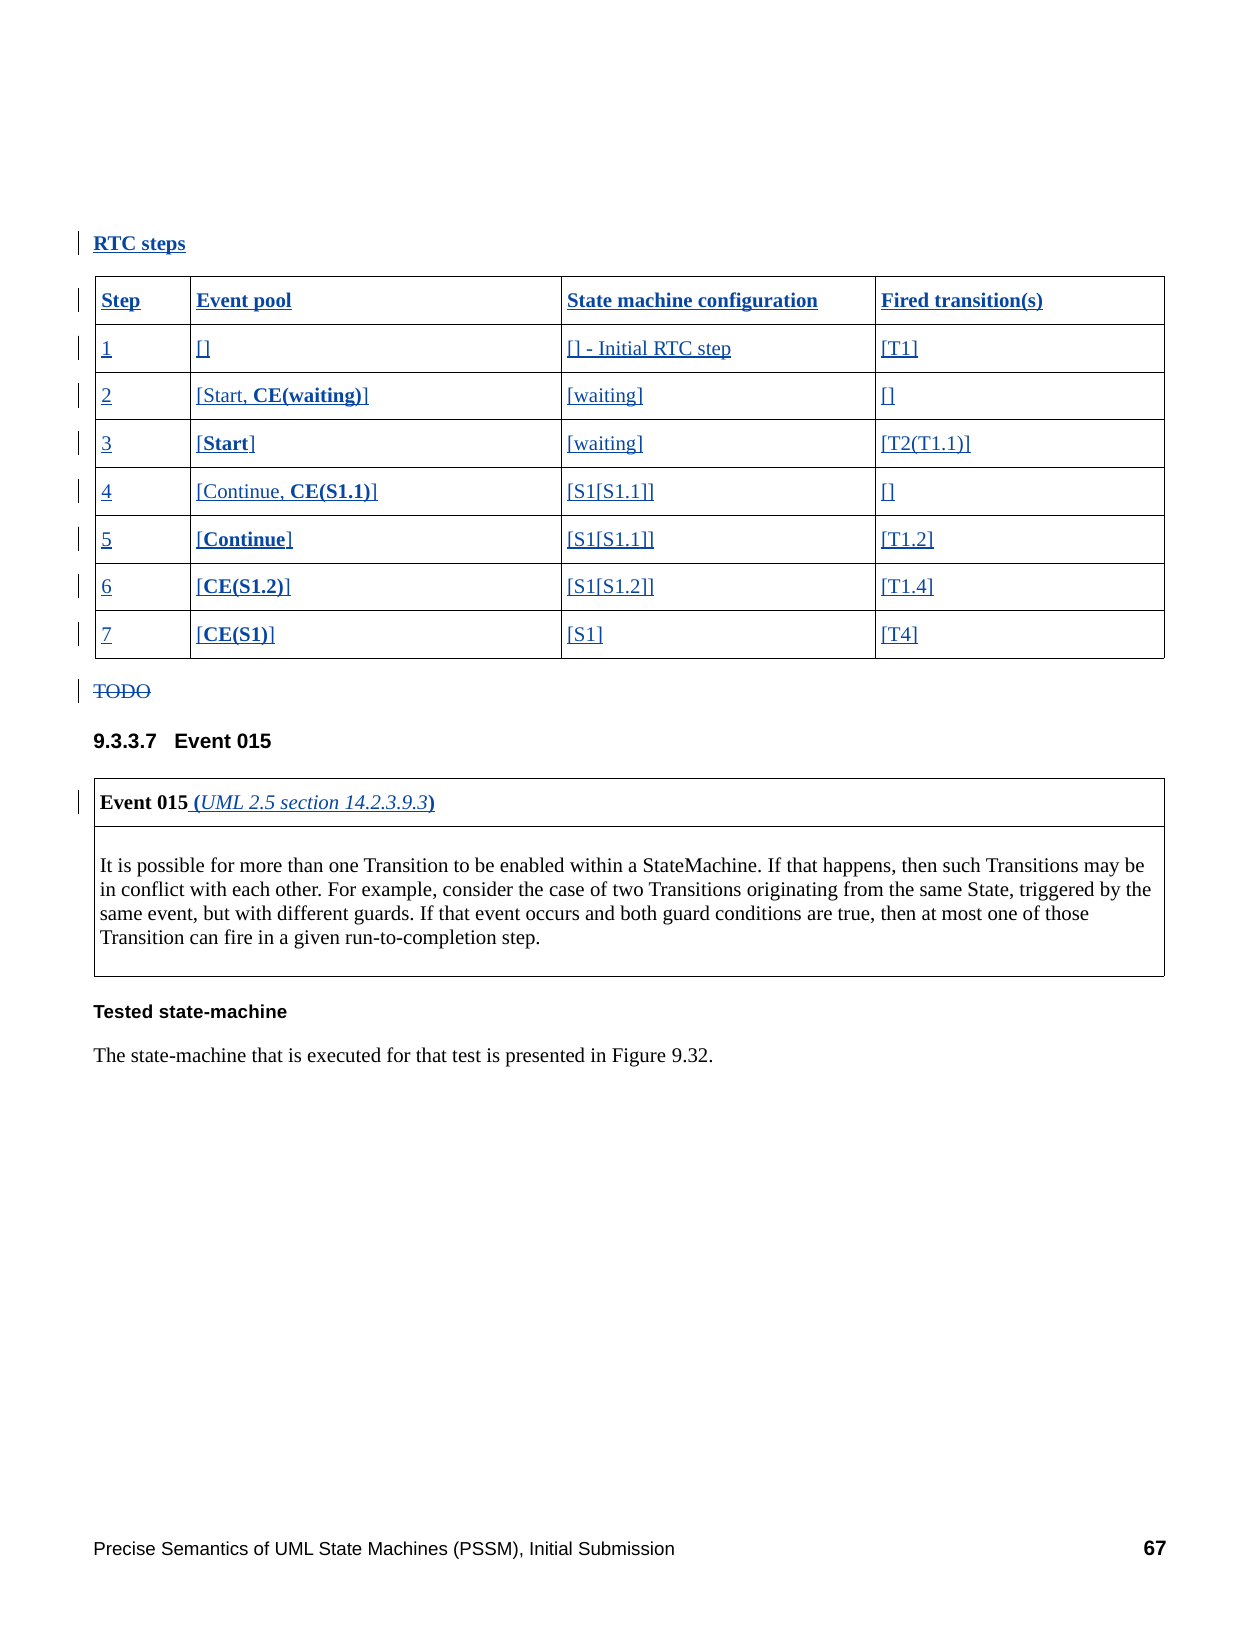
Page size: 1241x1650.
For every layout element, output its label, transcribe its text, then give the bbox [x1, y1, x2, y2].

table_cell 6 [96, 564, 190, 610]
table_cell 2 [96, 373, 190, 419]
table_cell [waiting] [562, 373, 875, 419]
table_cell [T4] [876, 611, 1164, 658]
table_cell [Start, CE(waiting)] [191, 373, 561, 419]
table_cell [S1[S1.2]] [562, 564, 875, 610]
table_cell 7 [96, 611, 190, 658]
table_header Fired transition(s) [876, 277, 1164, 324]
table_cell 1 [96, 325, 190, 372]
table_cell [waiting] [562, 420, 875, 467]
text The state-machine that is executed for that test is presented in Figure 9.32. [93, 1043, 1164, 1067]
table_cell [CE(S1.2)] [191, 564, 561, 610]
table_cell [S1[S1.1]] [562, 516, 875, 562]
table_cell [T1.4] [876, 564, 1164, 610]
table_cell [CE(S1)] [191, 611, 561, 658]
table_cell [S1[S1.1]] [562, 468, 875, 515]
table_header Step [96, 277, 190, 324]
table_cell [T2(T1.1)] [876, 420, 1164, 467]
table_header Event 015 (UML 2.5 section 14.2.3.9.3) [95, 779, 1164, 826]
subtitle Event 015 [93, 728, 1164, 753]
table_cell [] [876, 373, 1164, 419]
text RTC steps [93, 231, 1164, 255]
table_cell [T1] [876, 325, 1164, 372]
table_cell [Start] [191, 420, 561, 467]
subtitle Tested state-machine [93, 1001, 1164, 1022]
table_cell 3 [96, 420, 190, 467]
table_cell 4 [96, 468, 190, 515]
table_cell [S1] [562, 611, 875, 658]
table_header State machine configuration [562, 277, 875, 324]
table_cell [Continue, CE(S1.1)] [191, 468, 561, 515]
table_cell [] - Initial RTC step [562, 325, 875, 372]
table_cell [] [191, 325, 561, 372]
table_cell [T1.2] [876, 516, 1164, 562]
table_header Event pool [191, 277, 561, 324]
table_cell It is possible for more than one Transition to be enabled within a StateMachine. If that happens, then such Transitions may be in conflict with each other. For example, consider the case of two Transitions originating from the same State, triggered by the same event, but with different guards. If that event occurs and both guard conditions are true, then at most one of those Transition can fire in a given run-to-completion step. [95, 827, 1164, 976]
table_cell [] [876, 468, 1164, 515]
table_cell 5 [96, 516, 190, 562]
table_cell [Continue] [191, 516, 561, 562]
